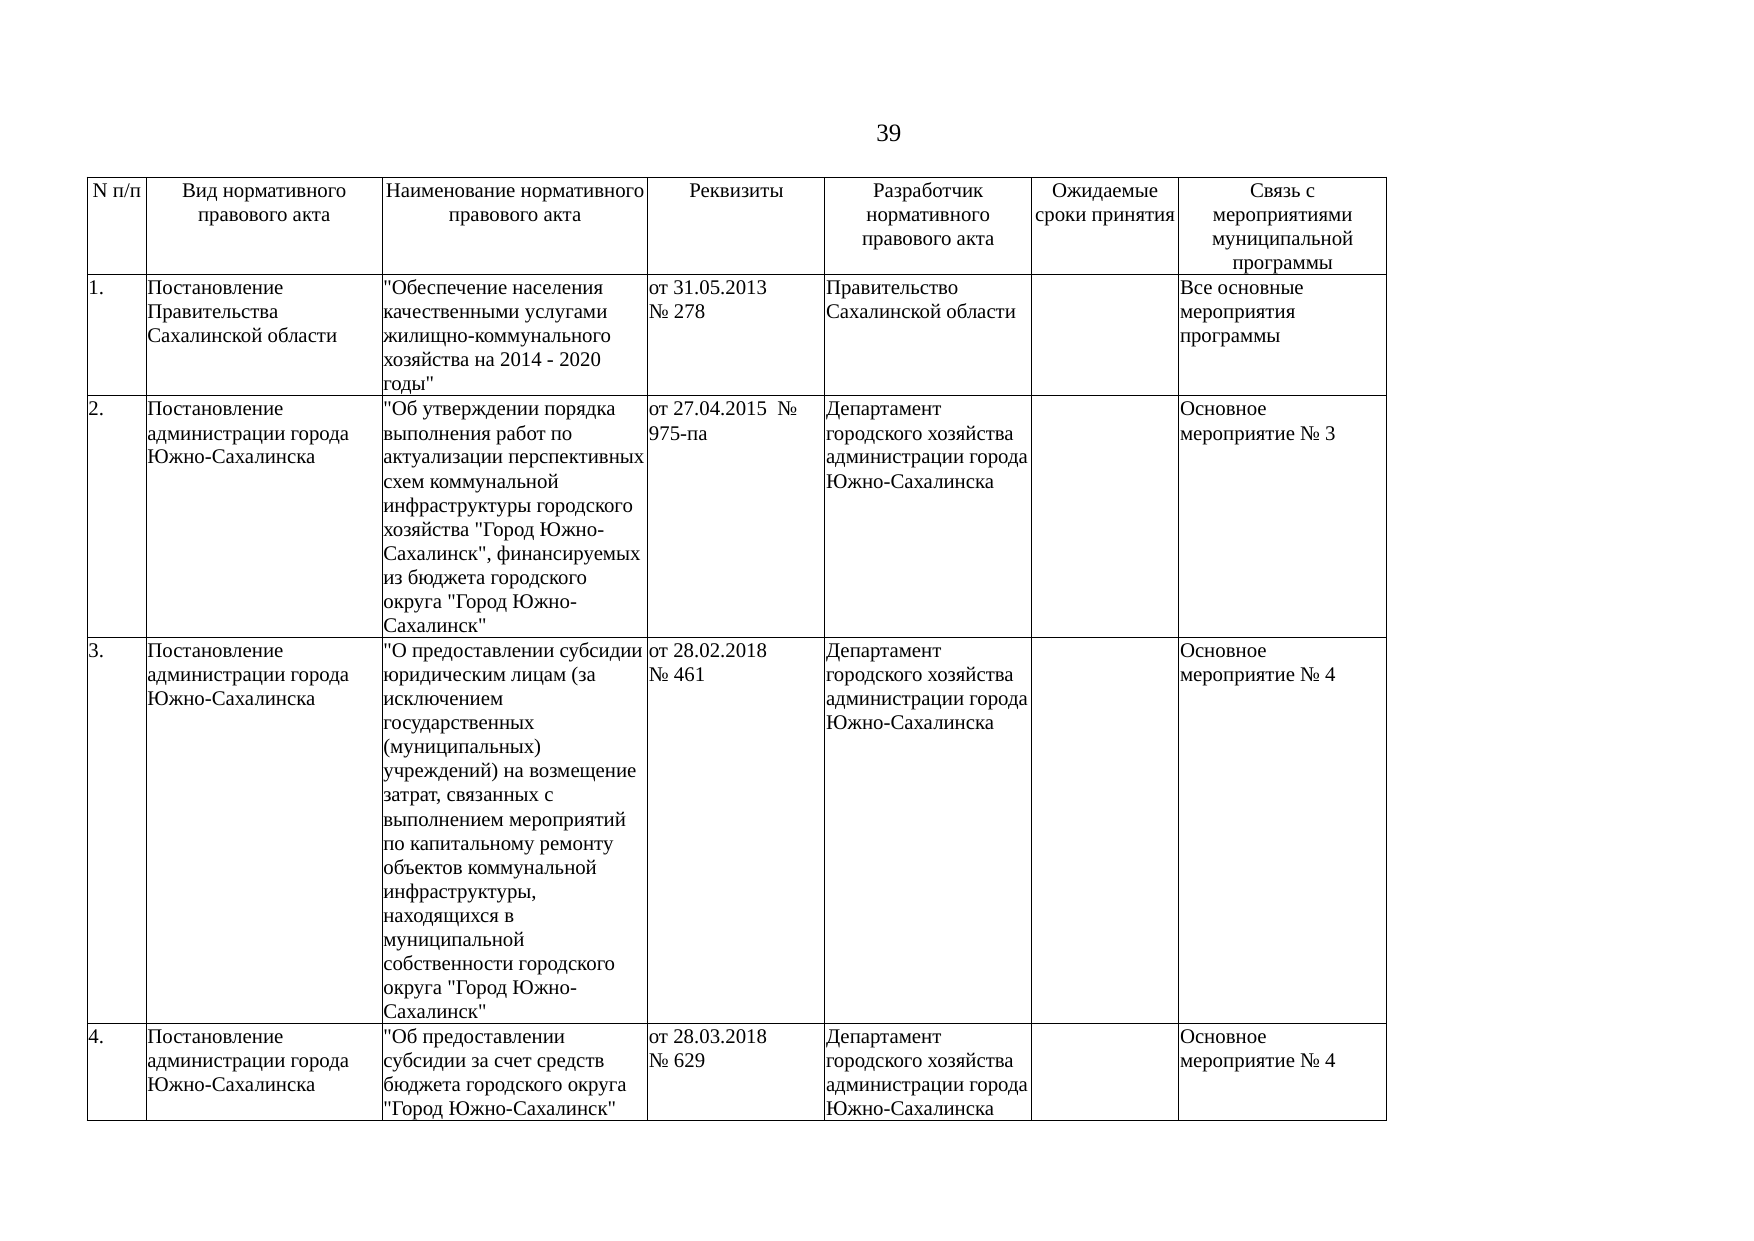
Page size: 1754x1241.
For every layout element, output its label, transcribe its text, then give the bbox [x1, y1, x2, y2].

table_header Ожидаемые сроки принятия [1032, 178, 1178, 274]
table_header Наименование нормативного правового акта [383, 178, 647, 274]
table_cell Департамент городского хозяйства администрации города Южно-Сахалинска [825, 638, 1031, 1023]
table_cell [1032, 1024, 1178, 1120]
table_cell Основное мероприятие № 4 [1179, 1024, 1386, 1120]
table_header Разработчик нормативного правового акта [825, 178, 1031, 274]
table_cell [1032, 638, 1178, 1023]
table_cell Постановление администрации города Южно-Сахалинска [147, 396, 382, 637]
table_cell от 28.02.2018 № 461 [648, 638, 824, 1023]
table_cell от 31.05.2013 № 278 [648, 275, 824, 395]
table_cell Основное мероприятие № 4 [1179, 638, 1386, 1023]
table_cell Постановление администрации города Южно-Сахалинска [147, 1024, 382, 1120]
table_cell "Обеспечение населения качественными услугами жилищно-коммунального хозяйства на 2014 - 2020 годы" [383, 275, 647, 395]
table_cell Департамент городского хозяйства администрации города Южно-Сахалинска [825, 1024, 1031, 1120]
table_header Реквизиты [648, 178, 824, 274]
table_cell от 27.04.2015 № 975-па [648, 396, 824, 637]
table_cell [1032, 396, 1178, 637]
table_cell "Об предоставлении субсидии за счет средств бюджета городского округа "Город Южно-Сахалинск" [383, 1024, 647, 1120]
table_cell 3. [88, 638, 146, 1023]
table_header N п/п [88, 178, 146, 274]
table_cell от 28.03.2018 № 629 [648, 1024, 824, 1120]
table_cell Постановление Правительства Сахалинской области [147, 275, 382, 395]
table_cell Постановление администрации города Южно-Сахалинска [147, 638, 382, 1023]
table_cell "Об утверждении порядка выполнения работ по актуализации перспективных схем коммунальной инфраструктуры городского хозяйства "Город Южно-Сахалинск", финансируемых из бюджета городского округа "Город Южно-Сахалинск" [383, 396, 647, 637]
table_header Вид нормативного правового акта [147, 178, 382, 274]
table_cell Департамент городского хозяйства администрации города Южно-Сахалинска [825, 396, 1031, 637]
table_cell 2. [88, 396, 146, 637]
table_header Связь с мероприятиями муниципальной программы [1179, 178, 1386, 274]
table_cell Все основные мероприятия программы [1179, 275, 1386, 395]
table_cell 4. [88, 1024, 146, 1120]
table_cell "О предоставлении субсидии юридическим лицам (за исключением государственных (муниципальных) учреждений) на возмещение затрат, связанных с выполнением мероприятий по капитальному ремонту объектов коммунальной инфраструктуры, находящихся в муниципальной собственности городского округа "Город Южно-Сахалинск" [383, 638, 647, 1023]
table_cell Правительство Сахалинской области [825, 275, 1031, 395]
table_cell Основное мероприятие № 3 [1179, 396, 1386, 637]
table_cell 1. [88, 275, 146, 395]
table_cell [1032, 275, 1178, 395]
